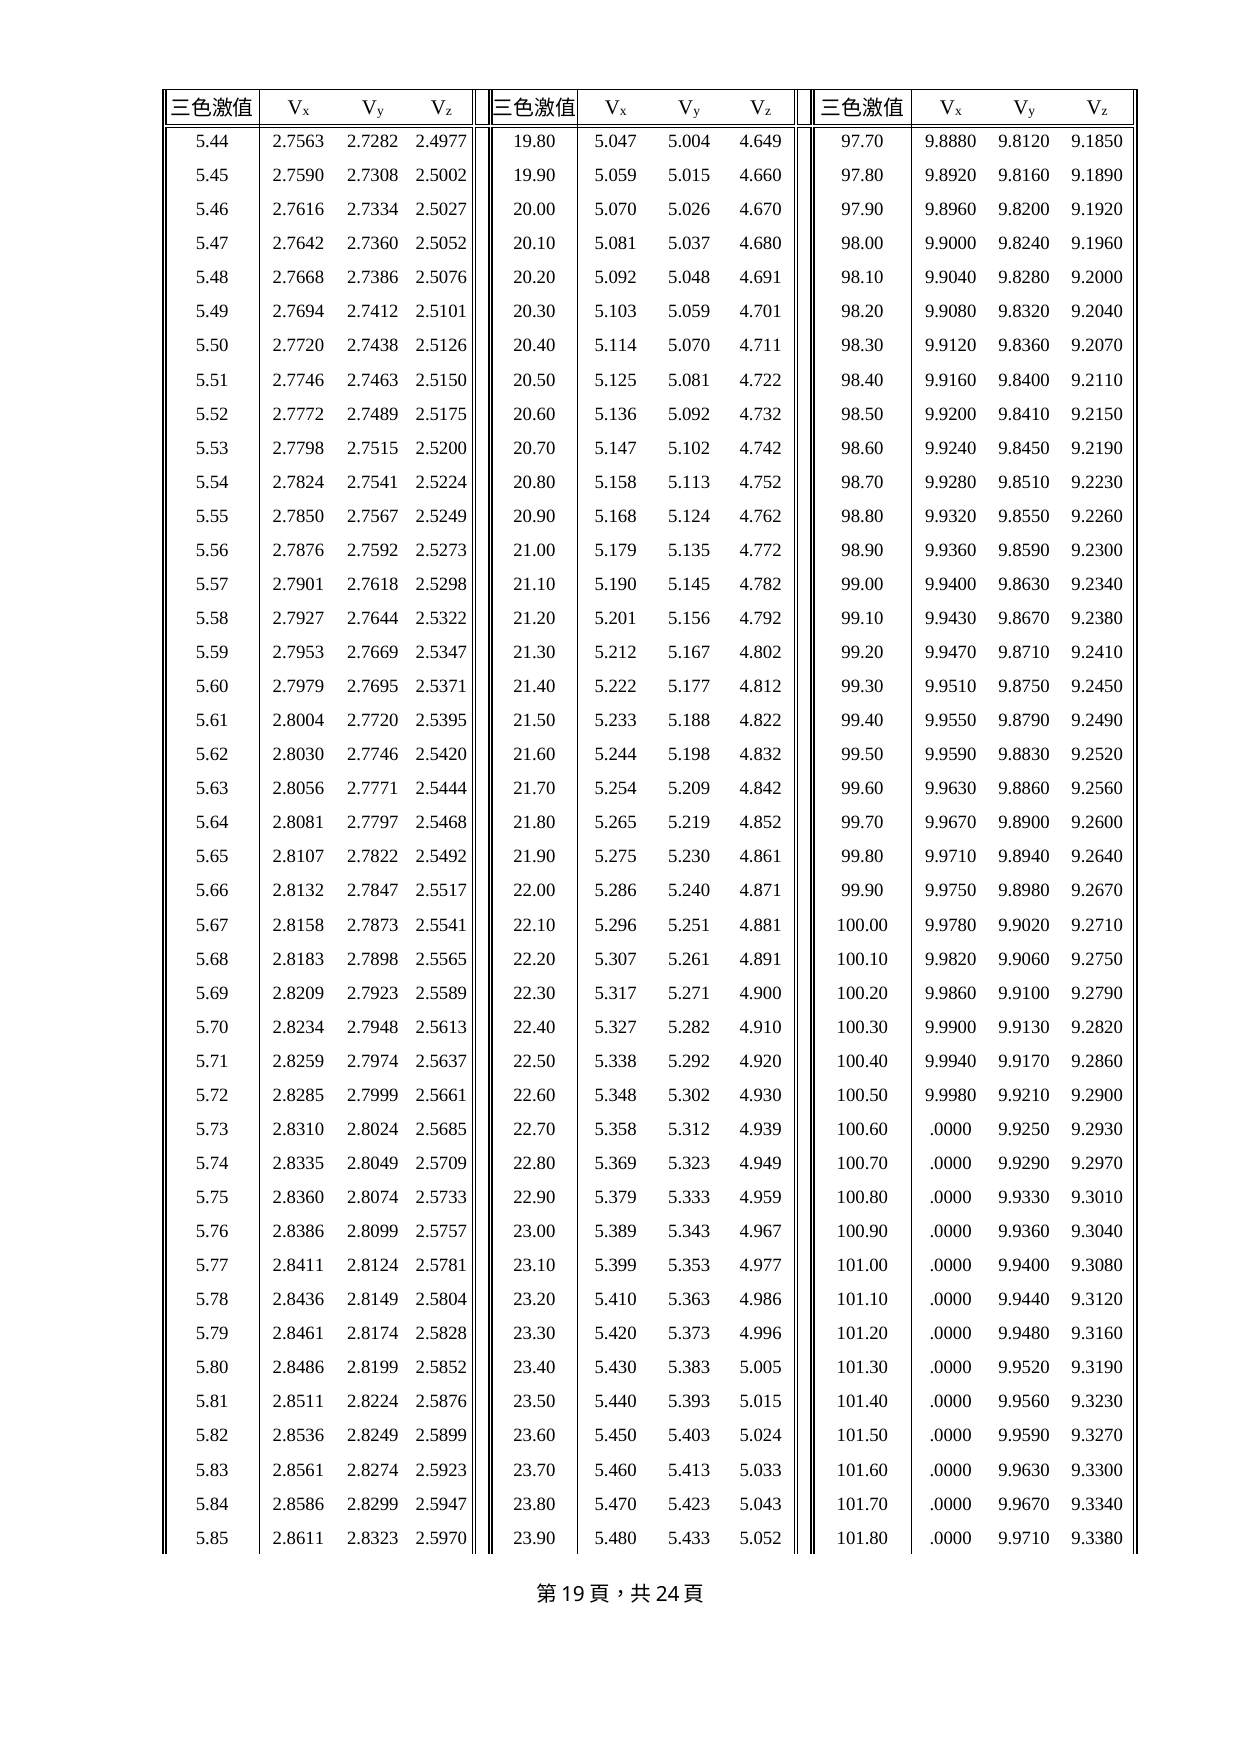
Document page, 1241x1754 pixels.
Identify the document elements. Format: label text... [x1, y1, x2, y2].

table_cell 9.3270 [1059, 1418, 1133, 1452]
table_cell [476, 737, 488, 771]
table_cell 5.73 [167, 1112, 259, 1146]
table_cell 9.9100 [989, 975, 1059, 1009]
table_cell [798, 771, 810, 805]
table_cell [798, 669, 810, 703]
table_cell 2.7746 [260, 362, 337, 396]
table_cell 2.5685 [408, 1112, 472, 1146]
table_cell .0000 [912, 1520, 989, 1554]
table_cell 22.70 [493, 1112, 577, 1146]
table_cell 21.10 [493, 567, 577, 601]
table_cell 9.8320 [989, 294, 1059, 328]
table_cell 2.8299 [337, 1486, 408, 1520]
table_cell [148, 464, 162, 498]
table_cell [148, 771, 162, 805]
table_cell 9.9710 [912, 839, 989, 873]
table_cell 2.8049 [337, 1146, 408, 1180]
table_cell 2.5273 [408, 533, 472, 567]
table_cell 99.10 [815, 601, 911, 635]
table_cell 23.90 [493, 1520, 577, 1554]
table_header Vz [725, 90, 794, 124]
table_cell [798, 1452, 810, 1486]
table_cell 5.219 [653, 805, 724, 839]
table_cell 5.047 [578, 128, 653, 158]
table_cell 5.147 [578, 430, 653, 464]
table_cell [476, 430, 488, 464]
table_cell 5.190 [578, 567, 653, 601]
table_cell [798, 873, 810, 907]
table_cell [476, 1112, 488, 1146]
table_cell 4.802 [725, 635, 794, 669]
table_cell 23.30 [493, 1316, 577, 1350]
table_cell 5.327 [578, 1009, 653, 1043]
table_cell [798, 533, 810, 567]
table_cell 9.9430 [912, 601, 989, 635]
table_cell 9.8400 [989, 362, 1059, 396]
table_cell 9.9510 [912, 669, 989, 703]
table_cell 21.30 [493, 635, 577, 669]
table_cell 2.5322 [408, 601, 472, 635]
table_cell 5.79 [167, 1316, 259, 1350]
table_cell 20.60 [493, 396, 577, 430]
table_cell 5.254 [578, 771, 653, 805]
table_cell 20.50 [493, 362, 577, 396]
table_cell [148, 1009, 162, 1043]
table_cell 9.9860 [912, 975, 989, 1009]
table_cell 9.8240 [989, 226, 1059, 260]
table_cell 9.2150 [1059, 396, 1133, 430]
table_cell 2.8081 [260, 805, 337, 839]
table_cell 23.50 [493, 1384, 577, 1418]
table_cell 21.20 [493, 601, 577, 635]
table_cell [476, 260, 488, 294]
table_cell 5.092 [653, 396, 724, 430]
table_cell 99.60 [815, 771, 911, 805]
table_cell 23.10 [493, 1248, 577, 1282]
table_cell 5.033 [725, 1452, 794, 1486]
table_cell .0000 [912, 1452, 989, 1486]
table_cell 4.852 [725, 805, 794, 839]
table_cell 5.70 [167, 1009, 259, 1043]
table_cell [476, 1180, 488, 1214]
table_cell 5.53 [167, 430, 259, 464]
table_cell [476, 1452, 488, 1486]
table_cell 100.30 [815, 1009, 911, 1043]
table_cell 9.2190 [1059, 430, 1133, 464]
table_cell [476, 703, 488, 737]
table_cell 21.60 [493, 737, 577, 771]
table_cell 5.47 [167, 226, 259, 260]
table_cell 4.977 [725, 1248, 794, 1282]
table_cell .0000 [912, 1486, 989, 1520]
table_cell 2.5052 [408, 226, 472, 260]
table_cell 5.48 [167, 260, 259, 294]
table_cell 5.74 [167, 1146, 259, 1180]
table_cell 2.5970 [408, 1520, 472, 1554]
table_cell 2.7923 [337, 975, 408, 1009]
table_cell [476, 533, 488, 567]
table_cell 2.7463 [337, 362, 408, 396]
table_cell 2.8436 [260, 1282, 337, 1316]
table_cell 5.059 [578, 158, 653, 192]
table_cell 9.9520 [989, 1350, 1059, 1384]
table_cell 2.5371 [408, 669, 472, 703]
table_cell [148, 1180, 162, 1214]
table_cell 2.8274 [337, 1452, 408, 1486]
table_cell 2.7386 [337, 260, 408, 294]
table_cell 22.00 [493, 873, 577, 907]
table_cell 5.78 [167, 1282, 259, 1316]
table_cell .0000 [912, 1214, 989, 1248]
table_cell 9.8880 [912, 128, 989, 158]
table_cell 4.861 [725, 839, 794, 873]
table_cell 98.20 [815, 294, 911, 328]
table_cell 9.9000 [912, 226, 989, 260]
table_cell [476, 396, 488, 430]
table_cell [476, 1282, 488, 1316]
table_cell 2.7948 [337, 1009, 408, 1043]
table_cell .0000 [912, 1350, 989, 1384]
table_cell 2.5613 [408, 1009, 472, 1043]
table_cell 5.052 [725, 1520, 794, 1554]
table_cell 99.20 [815, 635, 911, 669]
table_cell 9.9360 [912, 533, 989, 567]
table_cell 9.8710 [989, 635, 1059, 669]
table_cell [798, 601, 810, 635]
table_cell 5.240 [653, 873, 724, 907]
table_cell [798, 1384, 810, 1418]
table_cell 2.5395 [408, 703, 472, 737]
table_cell .0000 [912, 1112, 989, 1146]
table_cell [476, 499, 488, 532]
table_cell 5.59 [167, 635, 259, 669]
table_cell 5.51 [167, 362, 259, 396]
table_cell 2.7282 [337, 128, 408, 158]
table_cell 19.90 [493, 158, 577, 192]
table_cell 5.296 [578, 907, 653, 941]
table_cell 9.9550 [912, 703, 989, 737]
table_cell 2.8234 [260, 1009, 337, 1043]
table_cell 2.8486 [260, 1350, 337, 1384]
table_cell 99.70 [815, 805, 911, 839]
table_cell [148, 839, 162, 873]
table_cell 2.5298 [408, 567, 472, 601]
table_cell 2.7797 [337, 805, 408, 839]
table_cell 2.5200 [408, 430, 472, 464]
table_cell [798, 128, 810, 158]
table_cell [798, 1486, 810, 1520]
table_cell 100.80 [815, 1180, 911, 1214]
table_cell 9.9670 [912, 805, 989, 839]
table_cell [798, 430, 810, 464]
table_cell [148, 1078, 162, 1112]
table_cell 9.8980 [989, 873, 1059, 907]
table_header 三色激值 [815, 90, 911, 124]
table_cell [476, 1248, 488, 1282]
table_cell 5.72 [167, 1078, 259, 1112]
table_cell [798, 1316, 810, 1350]
table_cell 5.54 [167, 464, 259, 498]
table_cell 5.179 [578, 533, 653, 567]
table_cell 9.2970 [1059, 1146, 1133, 1180]
table_cell [476, 328, 488, 362]
table_cell 101.10 [815, 1282, 911, 1316]
table_cell 2.7898 [337, 941, 408, 975]
table_cell [798, 1180, 810, 1214]
table_cell 9.9630 [989, 1452, 1059, 1486]
table_cell [798, 567, 810, 601]
table_cell [148, 703, 162, 737]
table_cell 9.9900 [912, 1009, 989, 1043]
table_cell 5.69 [167, 975, 259, 1009]
table_cell 2.5444 [408, 771, 472, 805]
table_cell [148, 1486, 162, 1520]
table_cell 5.358 [578, 1112, 653, 1146]
table_cell [148, 226, 162, 260]
table_cell 5.338 [578, 1044, 653, 1077]
table_cell 98.60 [815, 430, 911, 464]
table_cell [476, 567, 488, 601]
table_header [148, 89, 162, 124]
table_cell 4.812 [725, 669, 794, 703]
table_cell [798, 328, 810, 362]
table_cell 2.7438 [337, 328, 408, 362]
table_cell 9.9750 [912, 873, 989, 907]
table_cell 9.8750 [989, 669, 1059, 703]
table_header [476, 90, 488, 124]
table_cell 2.8335 [260, 1146, 337, 1180]
table_cell .0000 [912, 1316, 989, 1350]
table_cell 99.40 [815, 703, 911, 737]
table_cell [148, 499, 162, 532]
table_cell 5.302 [653, 1078, 724, 1112]
table_cell 2.7695 [337, 669, 408, 703]
table_cell 2.5852 [408, 1350, 472, 1384]
table_cell 99.00 [815, 567, 911, 601]
table_cell 5.292 [653, 1044, 724, 1077]
table_cell 101.00 [815, 1248, 911, 1282]
table_cell 2.5002 [408, 158, 472, 192]
table_cell 5.317 [578, 975, 653, 1009]
table_cell 2.5150 [408, 362, 472, 396]
table_cell [148, 533, 162, 567]
table_cell 5.49 [167, 294, 259, 328]
table_cell 2.8323 [337, 1520, 408, 1554]
table_cell [798, 941, 810, 975]
table_cell 9.2000 [1059, 260, 1133, 294]
table_cell 2.5923 [408, 1452, 472, 1486]
table_cell 101.70 [815, 1486, 911, 1520]
table_cell 9.2640 [1059, 839, 1133, 873]
table_cell 2.8411 [260, 1248, 337, 1282]
table_cell [798, 1418, 810, 1452]
table_cell 9.8510 [989, 464, 1059, 498]
table_cell 22.30 [493, 975, 577, 1009]
table_cell 5.125 [578, 362, 653, 396]
table_cell 2.7515 [337, 430, 408, 464]
table_cell 2.7489 [337, 396, 408, 430]
table_cell 9.1850 [1059, 128, 1133, 158]
table_cell [148, 1316, 162, 1350]
table_cell [148, 158, 162, 192]
table_cell 9.2670 [1059, 873, 1133, 907]
table_cell 5.070 [653, 328, 724, 362]
table_cell [798, 907, 810, 941]
table_cell 4.939 [725, 1112, 794, 1146]
table_cell 9.8630 [989, 567, 1059, 601]
table_cell 98.90 [815, 533, 911, 567]
table_cell 5.60 [167, 669, 259, 703]
table_cell 9.9710 [989, 1520, 1059, 1554]
table_cell 2.7616 [260, 192, 337, 226]
table_cell 9.3300 [1059, 1452, 1133, 1486]
table_cell 9.8410 [989, 396, 1059, 430]
table_cell 2.5224 [408, 464, 472, 498]
table_cell 9.3380 [1059, 1520, 1133, 1554]
table_cell 9.2110 [1059, 362, 1133, 396]
table_cell 9.2860 [1059, 1044, 1133, 1077]
table_cell 5.46 [167, 192, 259, 226]
table_cell 5.64 [167, 805, 259, 839]
table_cell 9.9320 [912, 499, 989, 532]
table_cell 4.711 [725, 328, 794, 362]
table_cell .0000 [912, 1384, 989, 1418]
table_header Vx [260, 90, 337, 124]
table_cell 5.158 [578, 464, 653, 498]
table_cell [148, 362, 162, 396]
table_cell [476, 1384, 488, 1418]
table_cell 2.8360 [260, 1180, 337, 1214]
table_cell 2.7771 [337, 771, 408, 805]
table_cell [148, 805, 162, 839]
table_cell 4.732 [725, 396, 794, 430]
table_cell 2.5027 [408, 192, 472, 226]
table_cell 9.2300 [1059, 533, 1133, 567]
table_cell 101.60 [815, 1452, 911, 1486]
table_cell [148, 873, 162, 907]
table_cell 5.56 [167, 533, 259, 567]
table_cell 5.167 [653, 635, 724, 669]
table_cell 5.373 [653, 1316, 724, 1350]
table_cell 2.5637 [408, 1044, 472, 1077]
table_cell 20.80 [493, 464, 577, 498]
table_cell 5.63 [167, 771, 259, 805]
table_cell [798, 294, 810, 328]
table_cell 5.198 [653, 737, 724, 771]
table_cell 101.30 [815, 1350, 911, 1384]
table_cell 5.265 [578, 805, 653, 839]
table_cell 5.043 [725, 1486, 794, 1520]
table_cell [148, 192, 162, 226]
table_cell 2.5876 [408, 1384, 472, 1418]
table_cell 9.9400 [989, 1248, 1059, 1282]
table_cell 5.015 [653, 158, 724, 192]
table_cell 2.5661 [408, 1078, 472, 1112]
table_cell 5.251 [653, 907, 724, 941]
table_cell 2.5101 [408, 294, 472, 328]
table_cell 2.7850 [260, 499, 337, 532]
table_cell 5.45 [167, 158, 259, 192]
table_cell [476, 975, 488, 1009]
table_cell 4.920 [725, 1044, 794, 1077]
table_cell 2.8124 [337, 1248, 408, 1282]
table_cell 9.9630 [912, 771, 989, 805]
table_cell 2.8107 [260, 839, 337, 873]
table_cell 4.881 [725, 907, 794, 941]
table_cell 98.70 [815, 464, 911, 498]
table_cell 5.81 [167, 1384, 259, 1418]
table_cell 5.323 [653, 1146, 724, 1180]
table_cell 5.333 [653, 1180, 724, 1214]
table_cell [476, 601, 488, 635]
table_cell 5.092 [578, 260, 653, 294]
table_cell 5.61 [167, 703, 259, 737]
table_cell 2.8611 [260, 1520, 337, 1554]
table_cell [476, 1146, 488, 1180]
table_cell 2.7618 [337, 567, 408, 601]
table_cell 5.145 [653, 567, 724, 601]
table_cell 5.76 [167, 1214, 259, 1248]
table_cell [476, 1418, 488, 1452]
table_cell 2.8586 [260, 1486, 337, 1520]
table_cell 98.50 [815, 396, 911, 430]
table_cell [148, 601, 162, 635]
table_cell 4.792 [725, 601, 794, 635]
table_cell 5.450 [578, 1418, 653, 1452]
table_cell 22.40 [493, 1009, 577, 1043]
table_cell [476, 1078, 488, 1112]
table_cell 2.5126 [408, 328, 472, 362]
table_cell 2.5175 [408, 396, 472, 430]
table_cell 9.9120 [912, 328, 989, 362]
table_cell 5.58 [167, 601, 259, 635]
table_cell [148, 907, 162, 941]
table_cell [148, 1146, 162, 1180]
table_cell 22.80 [493, 1146, 577, 1180]
table_cell 2.5733 [408, 1180, 472, 1214]
table_cell .0000 [912, 1282, 989, 1316]
table_cell [148, 1112, 162, 1146]
table_cell .0000 [912, 1248, 989, 1282]
table_cell 21.00 [493, 533, 577, 567]
table_cell 9.8900 [989, 805, 1059, 839]
table_cell 5.393 [653, 1384, 724, 1418]
table_cell 23.00 [493, 1214, 577, 1248]
table_cell 9.8360 [989, 328, 1059, 362]
table_cell 5.420 [578, 1316, 653, 1350]
table_cell [476, 1044, 488, 1077]
table_cell 9.1890 [1059, 158, 1133, 192]
table_cell [476, 873, 488, 907]
table_cell 9.9240 [912, 430, 989, 464]
table_cell 2.7668 [260, 260, 337, 294]
table_cell 2.7979 [260, 669, 337, 703]
table_cell 101.40 [815, 1384, 911, 1418]
table_cell [148, 941, 162, 975]
table_cell [148, 669, 162, 703]
table_cell 97.90 [815, 192, 911, 226]
table_cell 4.842 [725, 771, 794, 805]
table_cell 5.413 [653, 1452, 724, 1486]
table_cell 100.10 [815, 941, 911, 975]
table_cell 5.423 [653, 1486, 724, 1520]
table_cell 9.2750 [1059, 941, 1133, 975]
table_cell 9.9820 [912, 941, 989, 975]
table_cell 9.2560 [1059, 771, 1133, 805]
table_cell 2.7563 [260, 128, 337, 158]
table_cell 9.8160 [989, 158, 1059, 192]
table_cell 4.832 [725, 737, 794, 771]
table_cell [148, 635, 162, 669]
table_cell 9.9360 [989, 1214, 1059, 1248]
table_cell [798, 1214, 810, 1248]
table_cell 4.891 [725, 941, 794, 975]
table_cell [476, 941, 488, 975]
table_cell 2.7412 [337, 294, 408, 328]
table_cell 5.80 [167, 1350, 259, 1384]
table_cell 5.470 [578, 1486, 653, 1520]
table_cell 23.80 [493, 1486, 577, 1520]
table_cell [476, 294, 488, 328]
table_cell 5.004 [653, 128, 724, 158]
table_cell 4.871 [725, 873, 794, 907]
table_cell 98.80 [815, 499, 911, 532]
table_cell 5.71 [167, 1044, 259, 1077]
table_cell 2.7876 [260, 533, 337, 567]
table_cell 4.691 [725, 260, 794, 294]
table_cell [476, 1350, 488, 1384]
table_cell 5.135 [653, 533, 724, 567]
table_cell 4.900 [725, 975, 794, 1009]
table_cell 5.383 [653, 1350, 724, 1384]
table_cell 2.7927 [260, 601, 337, 635]
table_cell [476, 771, 488, 805]
table_cell 5.65 [167, 839, 259, 873]
table_cell 5.399 [578, 1248, 653, 1282]
table_cell 5.84 [167, 1486, 259, 1520]
table_cell 5.379 [578, 1180, 653, 1214]
table_cell 4.762 [725, 499, 794, 532]
table_cell [798, 635, 810, 669]
table_cell 9.8940 [989, 839, 1059, 873]
table_cell [798, 464, 810, 498]
table_cell 2.8056 [260, 771, 337, 805]
table_cell 101.50 [815, 1418, 911, 1452]
table_cell 9.2820 [1059, 1009, 1133, 1043]
table_cell 5.66 [167, 873, 259, 907]
table_cell 20.10 [493, 226, 577, 260]
table_header Vx [578, 90, 653, 124]
table_cell 5.369 [578, 1146, 653, 1180]
table_cell 9.3010 [1059, 1180, 1133, 1214]
table_cell .0000 [912, 1180, 989, 1214]
table_cell [476, 362, 488, 396]
table_cell 9.9560 [989, 1384, 1059, 1418]
table_cell [476, 128, 488, 158]
table_cell 5.081 [653, 362, 724, 396]
table_cell 2.8386 [260, 1214, 337, 1248]
table_cell 5.282 [653, 1009, 724, 1043]
table_cell 9.2340 [1059, 567, 1133, 601]
table_cell [798, 805, 810, 839]
table_cell 5.177 [653, 669, 724, 703]
table_cell 2.5249 [408, 499, 472, 532]
table_cell 5.85 [167, 1520, 259, 1554]
table_cell 2.8259 [260, 1044, 337, 1077]
table_cell [798, 737, 810, 771]
table_cell 2.8183 [260, 941, 337, 975]
table_cell 99.90 [815, 873, 911, 907]
table_cell 2.7772 [260, 396, 337, 430]
table_cell 4.949 [725, 1146, 794, 1180]
table_cell 9.9200 [912, 396, 989, 430]
table_cell [798, 839, 810, 873]
table_cell 2.8158 [260, 907, 337, 941]
table_cell 2.7592 [337, 533, 408, 567]
table_cell 22.10 [493, 907, 577, 941]
table_cell [798, 1520, 810, 1554]
table_cell 21.70 [493, 771, 577, 805]
table_cell 5.57 [167, 567, 259, 601]
table_cell 2.8310 [260, 1112, 337, 1146]
table_cell 5.275 [578, 839, 653, 873]
table_cell 2.5899 [408, 1418, 472, 1452]
table_cell 9.8960 [912, 192, 989, 226]
table_cell [798, 1248, 810, 1282]
table_cell 9.8670 [989, 601, 1059, 635]
table_cell 9.3040 [1059, 1214, 1133, 1248]
table_cell 9.3160 [1059, 1316, 1133, 1350]
table_cell [476, 158, 488, 192]
table_cell 2.8030 [260, 737, 337, 771]
table_cell 20.70 [493, 430, 577, 464]
table_cell 2.8224 [337, 1384, 408, 1418]
table_cell 21.50 [493, 703, 577, 737]
table_cell 2.8132 [260, 873, 337, 907]
table_cell 22.60 [493, 1078, 577, 1112]
table_cell .0000 [912, 1418, 989, 1452]
table_cell 2.7694 [260, 294, 337, 328]
table_cell 5.343 [653, 1214, 724, 1248]
table_cell 9.8860 [989, 771, 1059, 805]
table_cell [148, 737, 162, 771]
table_cell 5.048 [653, 260, 724, 294]
table_cell [798, 192, 810, 226]
table_cell 9.9290 [989, 1146, 1059, 1180]
table_cell 20.30 [493, 294, 577, 328]
table_header 三色激值 [167, 90, 259, 124]
table_cell 2.8199 [337, 1350, 408, 1384]
table_cell [476, 1520, 488, 1554]
table_cell 9.2380 [1059, 601, 1133, 635]
table_cell 2.8536 [260, 1418, 337, 1452]
table_cell 9.8790 [989, 703, 1059, 737]
table_cell 9.9160 [912, 362, 989, 396]
table_cell [798, 703, 810, 737]
table_cell 4.910 [725, 1009, 794, 1043]
table_cell 101.20 [815, 1316, 911, 1350]
table_cell 2.5492 [408, 839, 472, 873]
table_cell 9.9440 [989, 1282, 1059, 1316]
table_cell [476, 669, 488, 703]
table_cell [476, 226, 488, 260]
table_cell 100.40 [815, 1044, 911, 1077]
table_cell 2.8209 [260, 975, 337, 1009]
table_cell 2.7720 [337, 703, 408, 737]
table_cell [148, 1350, 162, 1384]
table_cell 5.212 [578, 635, 653, 669]
table_cell 100.70 [815, 1146, 911, 1180]
table_header [798, 90, 810, 124]
table_cell 5.312 [653, 1112, 724, 1146]
table_cell 9.2410 [1059, 635, 1133, 669]
table_cell 21.90 [493, 839, 577, 873]
table_cell [476, 839, 488, 873]
table_cell 2.8004 [260, 703, 337, 737]
table_cell 2.8561 [260, 1452, 337, 1486]
table_cell [798, 1282, 810, 1316]
table_cell 9.8920 [912, 158, 989, 192]
table_cell 5.024 [725, 1418, 794, 1452]
table_cell 20.00 [493, 192, 577, 226]
table_cell 5.136 [578, 396, 653, 430]
table_cell 23.70 [493, 1452, 577, 1486]
table_cell [798, 1044, 810, 1077]
table_cell 2.8149 [337, 1282, 408, 1316]
table_cell 5.389 [578, 1214, 653, 1248]
table_cell 5.83 [167, 1452, 259, 1486]
table_cell 9.8120 [989, 128, 1059, 158]
table_cell 2.5468 [408, 805, 472, 839]
table_cell 5.103 [578, 294, 653, 328]
table_cell [476, 1009, 488, 1043]
table_header Vy [337, 90, 408, 124]
table_cell 2.5347 [408, 635, 472, 669]
table_cell [476, 805, 488, 839]
table_cell [148, 260, 162, 294]
table_cell [476, 1214, 488, 1248]
table_cell 5.188 [653, 703, 724, 737]
table_cell [148, 1520, 162, 1554]
table_cell 20.90 [493, 499, 577, 532]
table_cell 4.670 [725, 192, 794, 226]
table_cell 5.77 [167, 1248, 259, 1282]
table_cell 21.40 [493, 669, 577, 703]
table_cell 2.7953 [260, 635, 337, 669]
table_cell 2.7642 [260, 226, 337, 260]
table_cell 4.649 [725, 128, 794, 158]
table_cell 2.5517 [408, 873, 472, 907]
table_cell [148, 1384, 162, 1418]
table_cell 5.55 [167, 499, 259, 532]
table_cell 2.7974 [337, 1044, 408, 1077]
table_cell 5.353 [653, 1248, 724, 1282]
table_cell 2.7590 [260, 158, 337, 192]
table_cell 9.9170 [989, 1044, 1059, 1077]
table_cell [798, 1009, 810, 1043]
table_cell 9.9480 [989, 1316, 1059, 1350]
table_cell 4.959 [725, 1180, 794, 1214]
table_cell 5.081 [578, 226, 653, 260]
table_cell 5.403 [653, 1418, 724, 1452]
table_cell 9.2790 [1059, 975, 1133, 1009]
table_cell 9.9590 [912, 737, 989, 771]
table_cell 2.7334 [337, 192, 408, 226]
table_cell 2.5947 [408, 1486, 472, 1520]
table_cell 9.2040 [1059, 294, 1133, 328]
table_cell 5.82 [167, 1418, 259, 1452]
table_cell 2.5589 [408, 975, 472, 1009]
table_cell 22.90 [493, 1180, 577, 1214]
table_cell 9.8550 [989, 499, 1059, 532]
table_header Vy [989, 90, 1059, 124]
table_cell 9.3120 [1059, 1282, 1133, 1316]
table_cell 5.244 [578, 737, 653, 771]
table_cell 9.8450 [989, 430, 1059, 464]
table_cell 9.9060 [989, 941, 1059, 975]
table_cell [798, 975, 810, 1009]
table_cell [148, 567, 162, 601]
table_cell 4.822 [725, 703, 794, 737]
table_cell 2.7308 [337, 158, 408, 192]
table_cell 2.5804 [408, 1282, 472, 1316]
table_cell 5.037 [653, 226, 724, 260]
table_cell 99.50 [815, 737, 911, 771]
table_cell 5.460 [578, 1452, 653, 1486]
table_cell 98.30 [815, 328, 911, 362]
table_cell 2.8461 [260, 1316, 337, 1350]
table_cell 9.2450 [1059, 669, 1133, 703]
table_cell [148, 1214, 162, 1248]
table_cell 9.9980 [912, 1078, 989, 1112]
table_cell 99.80 [815, 839, 911, 873]
table_cell 100.90 [815, 1214, 911, 1248]
table_cell 5.75 [167, 1180, 259, 1214]
table_cell 5.102 [653, 430, 724, 464]
table_cell 5.430 [578, 1350, 653, 1384]
table_cell 2.5828 [408, 1316, 472, 1350]
table_cell 2.8074 [337, 1180, 408, 1214]
table_cell 97.80 [815, 158, 911, 192]
table_cell 5.059 [653, 294, 724, 328]
table_cell [476, 1486, 488, 1520]
table_cell [148, 396, 162, 430]
table_cell 97.70 [815, 128, 911, 158]
table_cell 2.7798 [260, 430, 337, 464]
table_cell 5.363 [653, 1282, 724, 1316]
table_cell 5.52 [167, 396, 259, 430]
table_cell 100.50 [815, 1078, 911, 1112]
table_cell 9.9020 [989, 907, 1059, 941]
table_cell [148, 294, 162, 328]
table_cell [798, 1078, 810, 1112]
table_cell 100.60 [815, 1112, 911, 1146]
table_cell 22.50 [493, 1044, 577, 1077]
table_header Vx [912, 90, 989, 124]
table_cell [798, 158, 810, 192]
table_cell 4.782 [725, 567, 794, 601]
table_cell 2.5420 [408, 737, 472, 771]
table_cell 100.00 [815, 907, 911, 941]
table_cell 5.261 [653, 941, 724, 975]
table_cell 9.2520 [1059, 737, 1133, 771]
table_cell 4.772 [725, 533, 794, 567]
table_cell 9.2600 [1059, 805, 1133, 839]
table_cell 5.440 [578, 1384, 653, 1418]
table_cell [798, 1146, 810, 1180]
table_cell [476, 907, 488, 941]
table_cell 5.307 [578, 941, 653, 975]
table_cell 4.967 [725, 1214, 794, 1248]
table_cell 2.8024 [337, 1112, 408, 1146]
table_cell [148, 1044, 162, 1077]
table_cell [798, 362, 810, 396]
table_cell [798, 1112, 810, 1146]
table_cell 101.80 [815, 1520, 911, 1554]
table_cell 5.480 [578, 1520, 653, 1554]
table_cell [148, 328, 162, 362]
table_cell 5.113 [653, 464, 724, 498]
table_cell [798, 396, 810, 430]
table_cell 2.7746 [337, 737, 408, 771]
table_cell 5.62 [167, 737, 259, 771]
table_cell 4.660 [725, 158, 794, 192]
table_cell 2.5541 [408, 907, 472, 941]
table_cell 9.2710 [1059, 907, 1133, 941]
table_cell 9.9780 [912, 907, 989, 941]
table_cell 99.30 [815, 669, 911, 703]
table_cell 9.9590 [989, 1418, 1059, 1452]
table_cell 2.5076 [408, 260, 472, 294]
table_cell 5.124 [653, 499, 724, 532]
table_cell 9.2930 [1059, 1112, 1133, 1146]
table_cell 4.996 [725, 1316, 794, 1350]
table_cell 20.40 [493, 328, 577, 362]
table_cell 9.9080 [912, 294, 989, 328]
table_cell 5.114 [578, 328, 653, 362]
table_cell 9.3190 [1059, 1350, 1133, 1384]
table_cell [476, 464, 488, 498]
table_cell 5.156 [653, 601, 724, 635]
table_cell 23.40 [493, 1350, 577, 1384]
table_cell 2.7567 [337, 499, 408, 532]
table_cell 9.3340 [1059, 1486, 1133, 1520]
table_cell 9.9400 [912, 567, 989, 601]
table_cell 9.9470 [912, 635, 989, 669]
table_cell 5.68 [167, 941, 259, 975]
table_cell 2.5565 [408, 941, 472, 975]
table_cell 23.20 [493, 1282, 577, 1316]
table_cell 5.222 [578, 669, 653, 703]
table_cell 2.8249 [337, 1418, 408, 1452]
table_cell [476, 1316, 488, 1350]
table_cell [476, 192, 488, 226]
table_cell [798, 260, 810, 294]
table_cell 2.7999 [337, 1078, 408, 1112]
table_cell 4.930 [725, 1078, 794, 1112]
table_cell 9.8830 [989, 737, 1059, 771]
table_cell 4.752 [725, 464, 794, 498]
table_cell 2.7847 [337, 873, 408, 907]
table_cell 9.9280 [912, 464, 989, 498]
table_cell 98.40 [815, 362, 911, 396]
table_cell [148, 1418, 162, 1452]
table_cell 4.722 [725, 362, 794, 396]
table_cell 9.3080 [1059, 1248, 1133, 1282]
table_cell 9.2490 [1059, 703, 1133, 737]
table_cell 19.80 [493, 128, 577, 158]
table_cell 9.2070 [1059, 328, 1133, 362]
table_cell [148, 1248, 162, 1282]
table_cell 20.20 [493, 260, 577, 294]
table_cell 5.410 [578, 1282, 653, 1316]
table_cell [148, 1282, 162, 1316]
table_cell 5.026 [653, 192, 724, 226]
table_cell 5.433 [653, 1520, 724, 1554]
table_cell 9.2230 [1059, 464, 1133, 498]
table_cell 5.50 [167, 328, 259, 362]
table_cell 9.9130 [989, 1009, 1059, 1043]
table_cell 4.701 [725, 294, 794, 328]
table_cell 4.742 [725, 430, 794, 464]
table_cell 2.4977 [408, 128, 472, 158]
table_cell 2.5709 [408, 1146, 472, 1180]
table_cell [148, 1452, 162, 1486]
table_cell 2.7669 [337, 635, 408, 669]
table_cell [798, 1350, 810, 1384]
table_cell 9.8280 [989, 260, 1059, 294]
table_cell 9.9940 [912, 1044, 989, 1077]
table_cell 2.7720 [260, 328, 337, 362]
table_cell 4.986 [725, 1282, 794, 1316]
table_cell 9.9040 [912, 260, 989, 294]
table_cell 5.286 [578, 873, 653, 907]
table_cell 2.7873 [337, 907, 408, 941]
table_cell 9.3230 [1059, 1384, 1133, 1418]
table_cell 23.60 [493, 1418, 577, 1452]
table_cell 9.1960 [1059, 226, 1133, 260]
table_cell 5.348 [578, 1078, 653, 1112]
table_cell 9.2260 [1059, 499, 1133, 532]
table_cell [798, 499, 810, 532]
table_cell 4.680 [725, 226, 794, 260]
table_cell 98.00 [815, 226, 911, 260]
table_cell 9.9330 [989, 1180, 1059, 1214]
table_cell [148, 975, 162, 1009]
table_header Vz [408, 90, 472, 124]
table_header Vz [1059, 90, 1133, 124]
table_cell 9.9670 [989, 1486, 1059, 1520]
table_cell 5.209 [653, 771, 724, 805]
table_cell 2.8099 [337, 1214, 408, 1248]
table_cell 5.230 [653, 839, 724, 873]
table_cell [476, 635, 488, 669]
table_cell 5.67 [167, 907, 259, 941]
table_cell 5.015 [725, 1384, 794, 1418]
table_cell 5.233 [578, 703, 653, 737]
table_cell 9.9210 [989, 1078, 1059, 1112]
table_header Vy [653, 90, 724, 124]
table_cell 2.7541 [337, 464, 408, 498]
table_cell 5.168 [578, 499, 653, 532]
table_cell 5.271 [653, 975, 724, 1009]
table_header 三色激值 [493, 90, 577, 124]
table_cell 98.10 [815, 260, 911, 294]
table_cell 9.8590 [989, 533, 1059, 567]
table_cell 22.20 [493, 941, 577, 975]
table_cell .0000 [912, 1146, 989, 1180]
table_cell 2.7901 [260, 567, 337, 601]
table_cell 21.80 [493, 805, 577, 839]
table_cell 2.5781 [408, 1248, 472, 1282]
table_cell 5.070 [578, 192, 653, 226]
table_cell 2.8285 [260, 1078, 337, 1112]
table_cell 5.44 [167, 128, 259, 158]
table_cell 9.8200 [989, 192, 1059, 226]
table_cell 2.7824 [260, 464, 337, 498]
table_cell 9.1920 [1059, 192, 1133, 226]
table_cell 2.7360 [337, 226, 408, 260]
table_cell 2.5757 [408, 1214, 472, 1248]
table_cell [148, 430, 162, 464]
table_cell 9.9250 [989, 1112, 1059, 1146]
table_cell 2.7822 [337, 839, 408, 873]
table_cell 100.20 [815, 975, 911, 1009]
table_cell 2.8174 [337, 1316, 408, 1350]
table_cell 9.2900 [1059, 1078, 1133, 1112]
table_cell [148, 124, 162, 158]
table_cell 5.005 [725, 1350, 794, 1384]
table_cell 5.201 [578, 601, 653, 635]
table_cell [798, 226, 810, 260]
table_cell 2.7644 [337, 601, 408, 635]
table_cell 2.8511 [260, 1384, 337, 1418]
